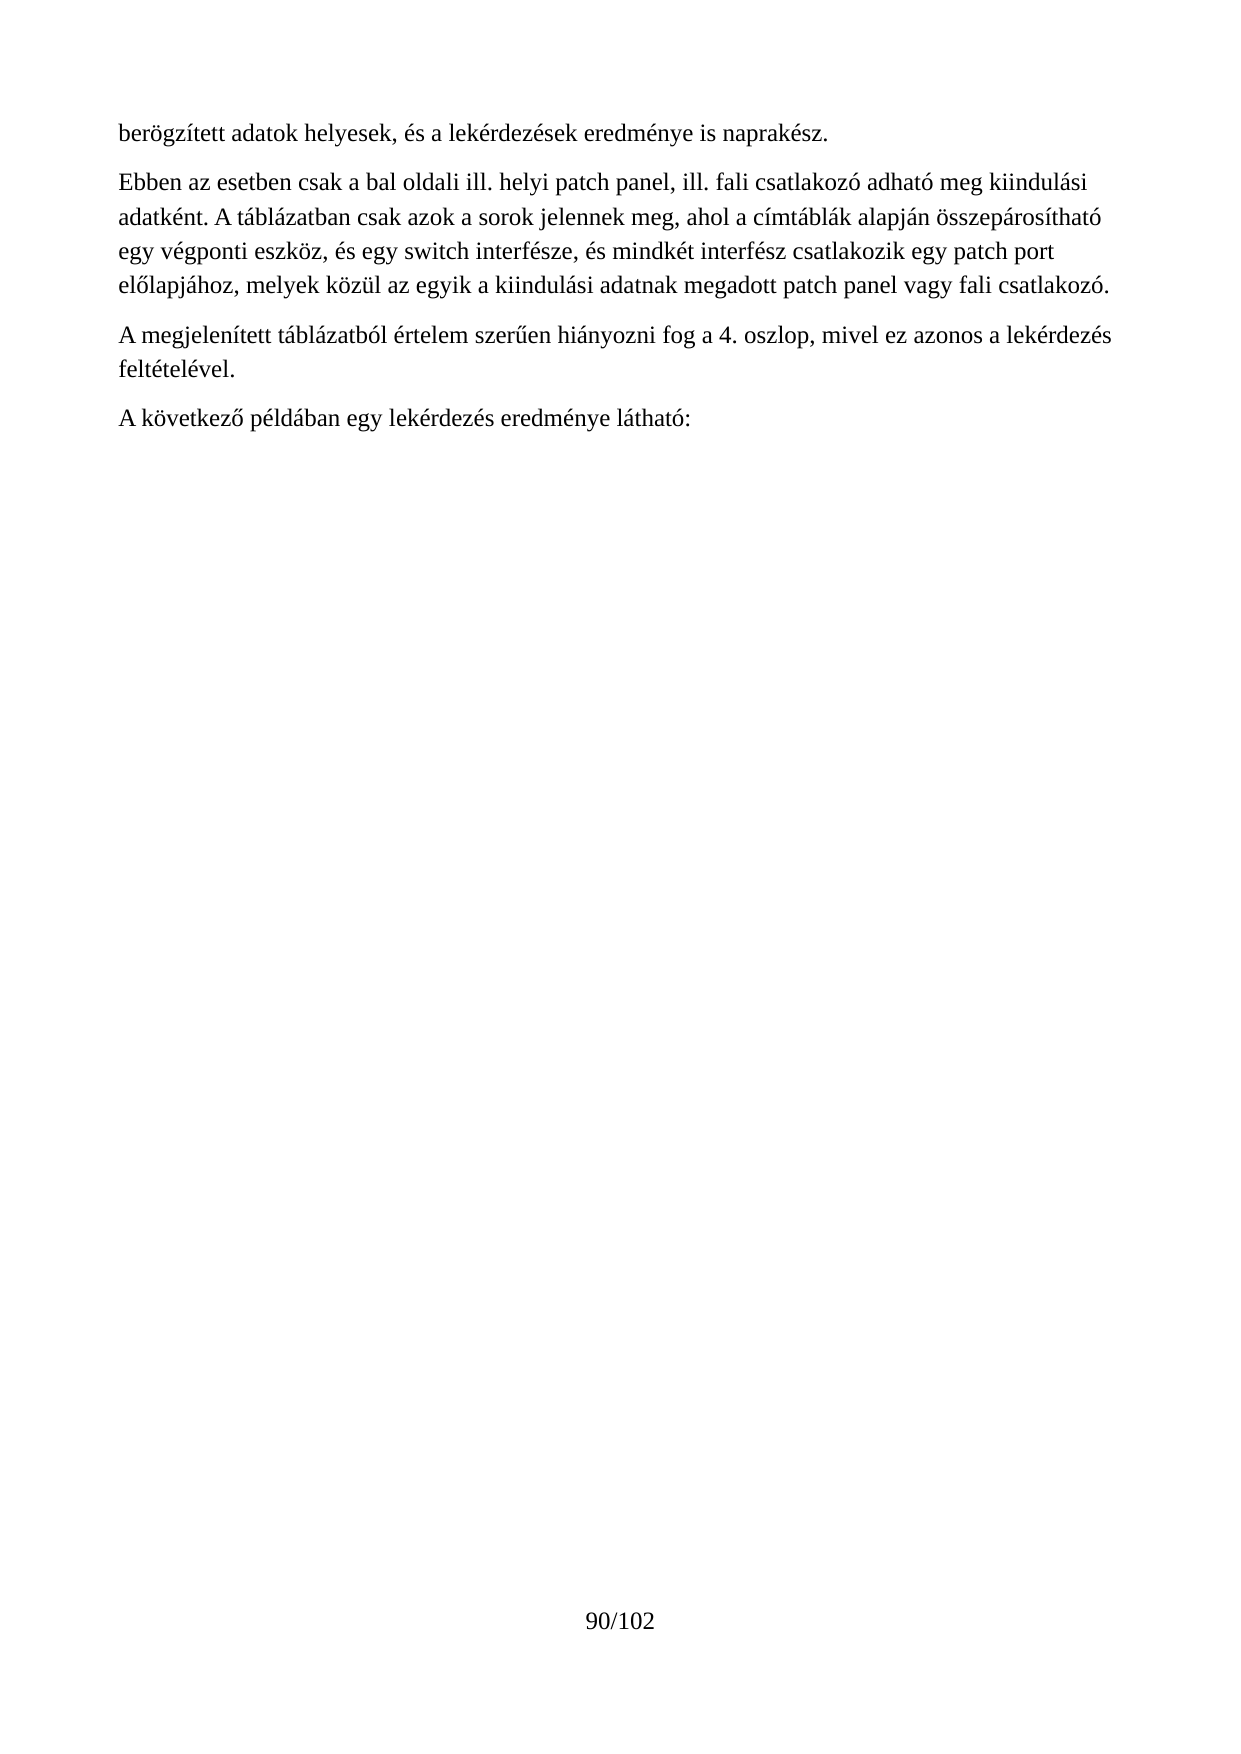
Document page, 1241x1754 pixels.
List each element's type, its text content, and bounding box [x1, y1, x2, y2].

text A következő példában egy lekérdezés eredménye látható: [118, 403, 1122, 432]
text A megjelenített táblázatból értelem szerűen hiányozni fog a 4. oszlop, mivel ez azonos a lekérdezés feltételével. [118, 320, 1122, 383]
text berögzített adatok helyesek, és a lekérdezések eredménye is naprakész. [118, 118, 1122, 147]
text Ebben az esetben csak a bal oldali ill. helyi patch panel, ill. fali csatlakozó adható meg kiindulási adatként. A táblázatban csak azok a sorok jelennek meg, ahol a címtáblák alapján összepárosítható egy végponti eszköz, és egy switch interfésze, és mindkét interfész csatlakozik egy patch port előlapjához, melyek közül az egyik a kiindulási adatnak megadott patch panel vagy fali csatlakozó. [118, 167, 1122, 299]
